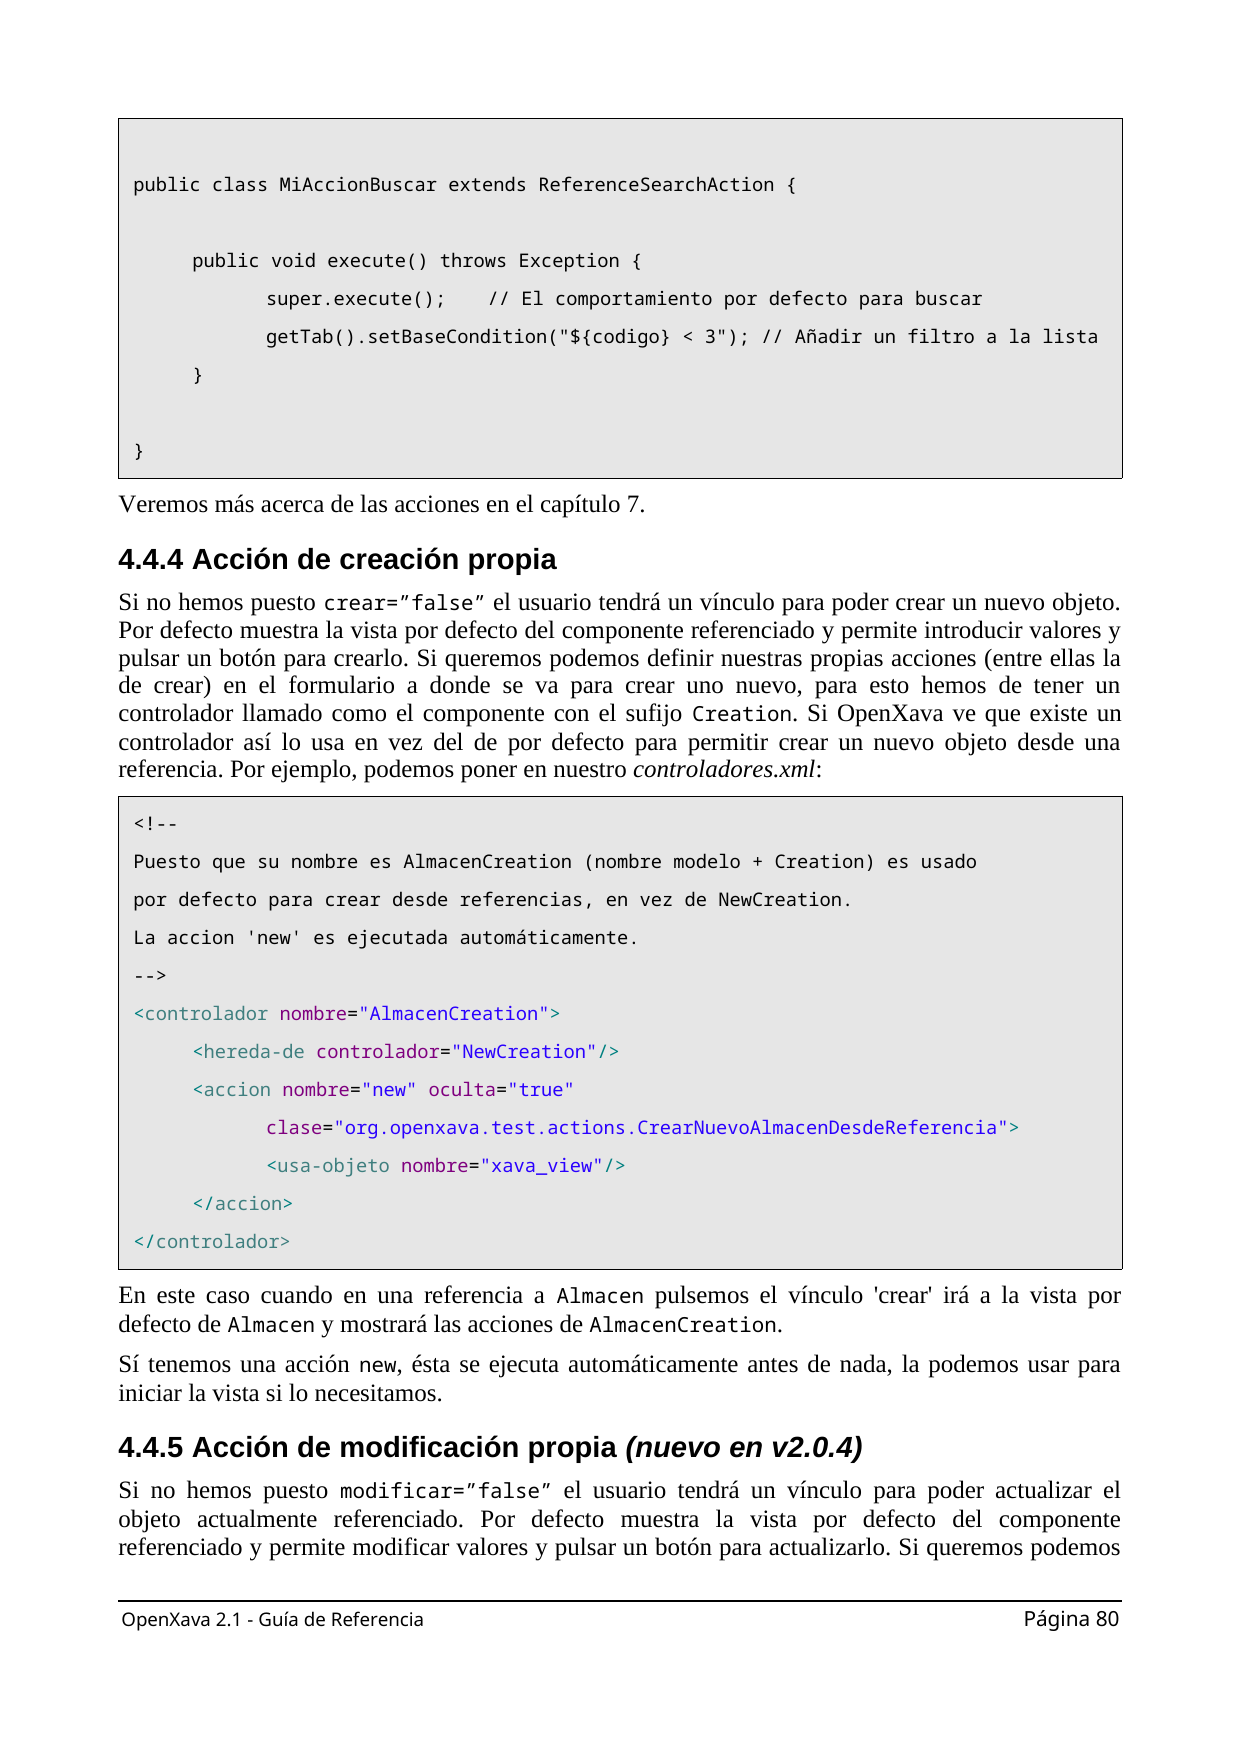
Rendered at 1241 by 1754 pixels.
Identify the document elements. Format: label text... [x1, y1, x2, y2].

text <controlador nombre="AlmacenCreation"> [119, 986, 1122, 1024]
text En este caso cuando en una referencia a Almacen pulsemos el vínculo 'crear' irá a la vista por defecto de Almacen y mostrará las acciones de AlmacenCreation. [118, 1282, 1122, 1338]
text super.execute(); // El comportamiento por defecto para buscar [119, 270, 1122, 308]
text Veremos más acerca de las acciones en el capítulo 7. [118, 490, 1122, 518]
text <hereda-de controlador="NewCreation"/> [119, 1024, 1122, 1062]
text </controlador> [119, 1214, 1122, 1269]
subtitle Acción de modificación propia (nuevo en v2.0.4) [118, 1431, 1122, 1464]
text <accion nombre="new" oculta="true" [119, 1062, 1122, 1100]
text Si no hemos puesto modificar=”false” el usuario tendrá un vínculo para poder actualizar el objeto actualmente referenciado. Por defecto muestra la vista por defecto del componente referenciado y permite modificar valores y pulsar un botón para actualizarlo. Si queremos podemos [118, 1477, 1122, 1560]
text clase="org.openxava.test.actions.CrearNuevoAlmacenDesdeReferencia"> [119, 1100, 1122, 1138]
text --> [119, 948, 1122, 986]
text <!-- [119, 797, 1122, 833]
text public class MiAccionBuscar extends ReferenceSearchAction { [119, 156, 1122, 194]
text public void execute() throws Exception { [119, 232, 1122, 270]
text </accion> [119, 1176, 1122, 1214]
text getTab().setBaseCondition("${codigo} < 3"); // Añadir un filtro a la lista [119, 308, 1122, 346]
text por defecto para crear desde referencias, en vez de NewCreation. [119, 872, 1122, 909]
text <usa-objeto nombre="xava_view"/> [119, 1138, 1122, 1176]
text La accion 'new' es ejecutada automáticamente. [119, 909, 1122, 948]
text Sí tenemos una acción new, ésta se ejecuta automáticamente antes de nada, la podemos usar para iniciar la vista si lo necesitamos. [118, 1351, 1122, 1406]
subtitle Acción de creación propia [118, 543, 1122, 576]
text } [119, 422, 1122, 478]
text } [119, 346, 1122, 384]
text Si no hemos puesto crear=”false” el usuario tendrá un vínculo para poder crear un nuevo objeto. Por defecto muestra la vista por defecto del componente referenciado y permite introducir valores y pulsar un botón para crearlo. Si queremos podemos definir nuestras propias acciones (entre ellas la de crear) en el formulario a donde se va para crear uno nuevo, para esto hemos de tener un controlador llamado como el componente con el sufijo Creation. Si OpenXava ve que existe un controlador así lo usa en vez del de por defecto para permitir crear un nuevo objeto desde una referencia. Por ejemplo, podemos poner en nuestro controladores.xml: [118, 588, 1122, 783]
text Puesto que su nombre es AlmacenCreation (nombre modelo + Creation) es usado [119, 833, 1122, 872]
